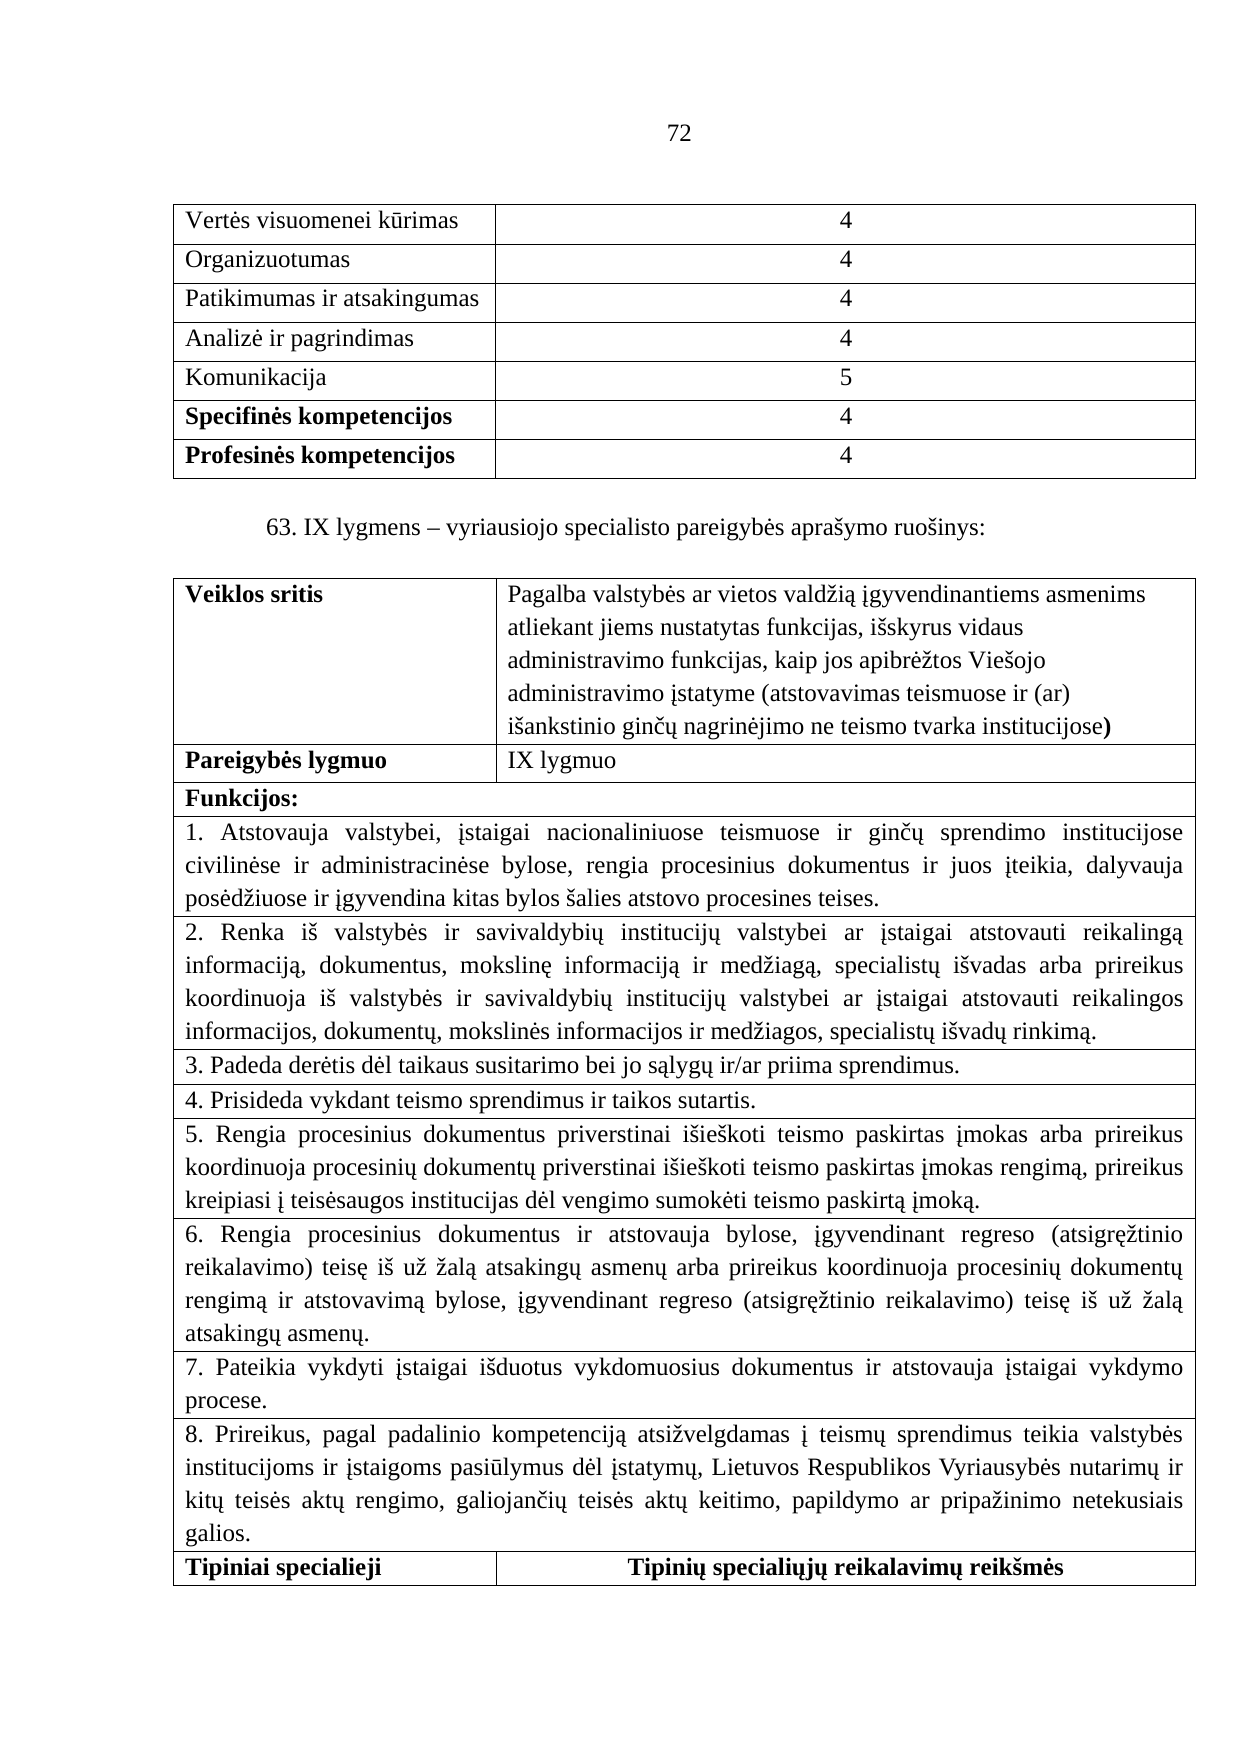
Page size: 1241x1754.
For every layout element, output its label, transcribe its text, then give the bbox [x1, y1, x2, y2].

table_cell Tipiniai specialieji [174, 1552, 496, 1585]
table_header Pagalba valstybės ar vietos valdžią įgyvendinantiems asmenims atliekant jiems nustatytas funkcijas, išskyrus vidaus administravimo funkcijas, kaip jos apibrėžtos Viešojo administravimo įstatyme (atstovavimas teismuose ir (ar) išankstinio ginčų nagrinėjimo ne teismo tvarka institucijose) [497, 579, 1195, 744]
table_cell Komunikacija [174, 362, 495, 400]
table_cell 4 [496, 440, 1195, 478]
table_cell 7. Pateikia vykdyti įstaigai išduotus vykdomuosius dokumentus ir atstovauja įstaigai vykdymo procese. [174, 1352, 1195, 1418]
table_cell 3. Padeda derėtis dėl taikaus susitarimo bei jo sąlygų ir/ar priima sprendimus. [174, 1050, 1195, 1084]
table_cell Tipinių specialiųjų reikalavimų reikšmės [497, 1552, 1195, 1585]
table_cell 5 [496, 362, 1195, 400]
table_cell 6. Rengia procesinius dokumentus ir atstovauja bylose, įgyvendinant regreso (atsigręžtinio reikalavimo) teisę iš už žalą atsakingų asmenų arba prireikus koordinuoja procesinių dokumentų rengimą ir atstovavimą bylose, įgyvendinant regreso (atsigręžtinio reikalavimo) teisę iš už žalą atsakingų asmenų. [174, 1219, 1195, 1351]
table_cell Patikimumas ir atsakingumas [174, 284, 495, 322]
text 63. IX lygmens – vyriausiojo specialisto pareigybės aprašymo ruošinys: [177, 512, 1181, 541]
table_cell 4 [496, 323, 1195, 361]
table_cell Funkcijos: [174, 783, 1195, 816]
table_cell Analizė ir pagrindimas [174, 323, 495, 361]
table_cell IX lygmuo [497, 745, 1195, 782]
table_cell 4 [496, 401, 1195, 439]
table_cell Vertės visuomenei kūrimas [174, 205, 495, 243]
table_cell 1. Atstovauja valstybei, įstaigai nacionaliniuose teismuose ir ginčų sprendimo institucijose civilinėse ir administracinėse bylose, rengia procesinius dokumentus ir juos įteikia, dalyvauja posėdžiuose ir įgyvendina kitas bylos šalies atstovo procesines teises. [174, 817, 1195, 916]
table_cell Profesinės kompetencijos [174, 440, 495, 478]
table_cell Specifinės kompetencijos [174, 401, 495, 439]
table_cell 4 [496, 245, 1195, 282]
table_cell 4 [496, 284, 1195, 322]
table_cell 4. Prisideda vykdant teismo sprendimus ir taikos sutartis. [174, 1085, 1195, 1118]
table_cell 8. Prireikus, pagal padalinio kompetenciją atsižvelgdamas į teismų sprendimus teikia valstybės institucijoms ir įstaigoms pasiūlymus dėl įstatymų, Lietuvos Respublikos Vyriausybės nutarimų ir kitų teisės aktų rengimo, galiojančių teisės aktų keitimo, papildymo ar pripažinimo netekusiais galios. [174, 1419, 1195, 1551]
table_cell 4 [496, 205, 1195, 243]
table_cell Organizuotumas [174, 245, 495, 282]
table_cell Pareigybės lygmuo [174, 745, 496, 782]
table_cell 5. Rengia procesinius dokumentus priverstinai išieškoti teismo paskirtas įmokas arba prireikus koordinuoja procesinių dokumentų priverstinai išieškoti teismo paskirtas įmokas rengimą, prireikus kreipiasi į teisėsaugos institucijas dėl vengimo sumokėti teismo paskirtą įmoką. [174, 1119, 1195, 1218]
table_header Veiklos sritis [174, 579, 496, 744]
table_cell 2. Renka iš valstybės ir savivaldybių institucijų valstybei ar įstaigai atstovauti reikalingą informaciją, dokumentus, mokslinę informaciją ir medžiagą, specialistų išvadas arba prireikus koordinuoja iš valstybės ir savivaldybių institucijų valstybei ar įstaigai atstovauti reikalingos informacijos, dokumentų, mokslinės informacijos ir medžiagos, specialistų išvadų rinkimą. [174, 917, 1195, 1049]
